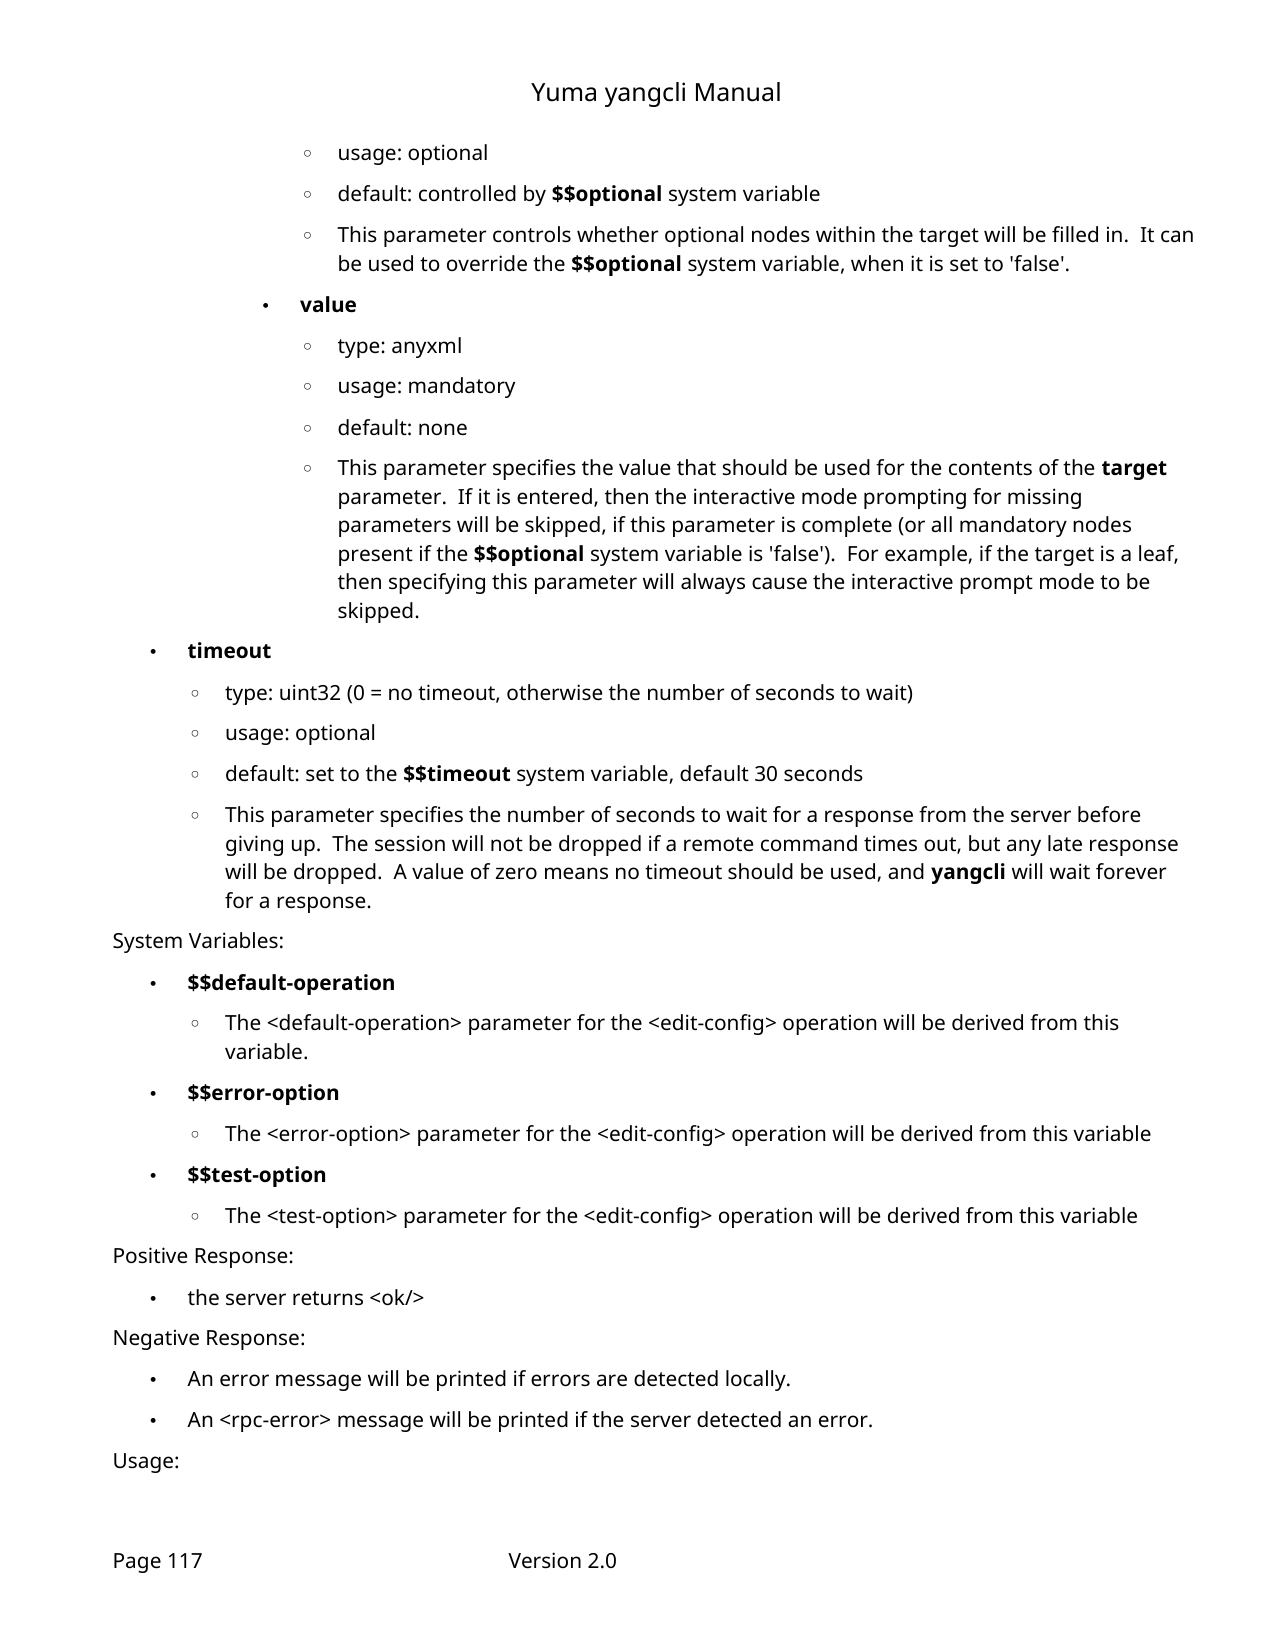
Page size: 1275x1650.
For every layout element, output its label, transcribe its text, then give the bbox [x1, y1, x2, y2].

list The <default-operation> parameter for the <edit-config> operation will be derived from this variable. [187, 1008, 1200, 1065]
list $$default-operation [150, 968, 1200, 996]
list usage: mandatory [300, 372, 1200, 400]
list usage: optional [300, 138, 1200, 167]
list usage: optional [187, 718, 1200, 747]
list default: controlled by $$optional system variable [300, 179, 1200, 208]
list type: anyxml [300, 331, 1200, 359]
text System Variables: [112, 927, 1200, 955]
text Usage: [112, 1446, 1200, 1475]
list An <rpc-error> message will be printed if the server detected an error. [150, 1405, 1200, 1434]
list $$test-option [150, 1160, 1200, 1188]
list type: uint32 (0 = no timeout, otherwise the number of seconds to wait) [187, 678, 1200, 706]
list default: none [300, 413, 1200, 441]
list An error message will be printed if errors are detected locally. [150, 1364, 1200, 1393]
list The <error-option> parameter for the <edit-config> operation will be derived from this variable [187, 1119, 1200, 1147]
list The <test-option> parameter for the <edit-config> operation will be derived from this variable [187, 1201, 1200, 1229]
text Negative Response: [112, 1323, 1200, 1352]
list timeout [150, 637, 1200, 665]
list This parameter controls whether optional nodes within the target will be filled in. It can be used to override the $$optional system variable, when it is set to 'false'. [300, 220, 1200, 277]
list the server returns <ok/> [150, 1283, 1200, 1311]
list value [262, 290, 1200, 318]
text Positive Response: [112, 1242, 1200, 1270]
list This parameter specifies the value that should be used for the contents of the target parameter. If it is entered, then the interactive mode prompting for missing parameters will be skipped, if this parameter is complete (or all mandatory nodes present if the $$optional system variable is 'false'). For example, if the target is a leaf, then specifying this parameter will always cause the interactive prompt mode to be skipped. [300, 453, 1200, 624]
list $$error-option [150, 1078, 1200, 1106]
list This parameter specifies the number of seconds to wait for a response from the server before giving up. The session will not be dropped if a remote command times out, but any late response will be dropped. A value of zero means no timeout should be used, and yangcli will wait forever for a response. [187, 800, 1200, 914]
list default: set to the $$timeout system variable, default 30 seconds [187, 759, 1200, 788]
